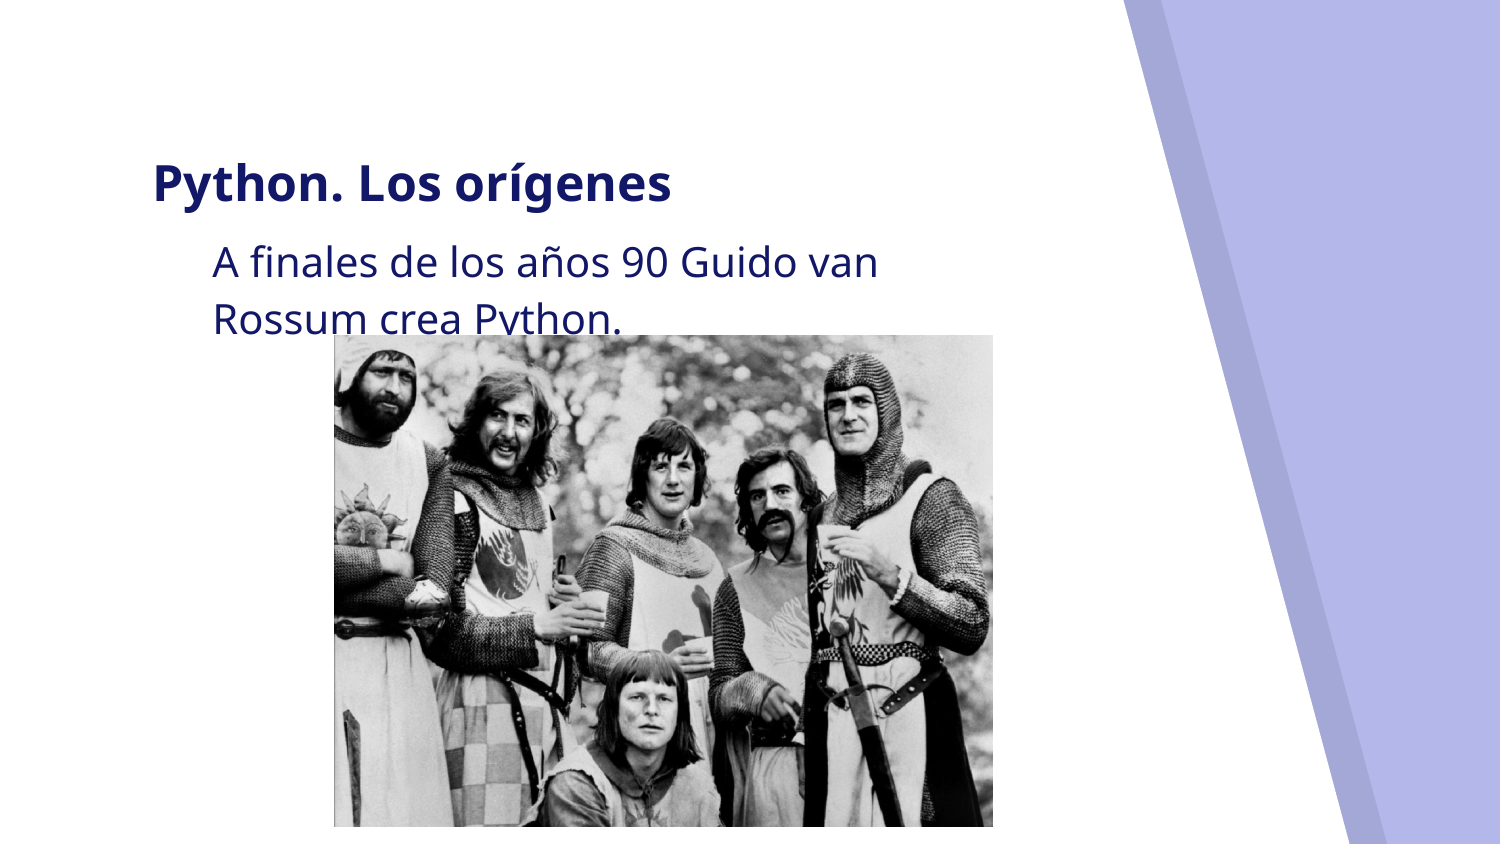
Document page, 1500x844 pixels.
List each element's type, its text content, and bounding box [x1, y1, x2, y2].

picture [334, 335, 993, 827]
list A finales de los años 90 Guido van Rossum crea Python. [137, 232, 1011, 378]
title Python. Los orígenes [137, 146, 1011, 227]
